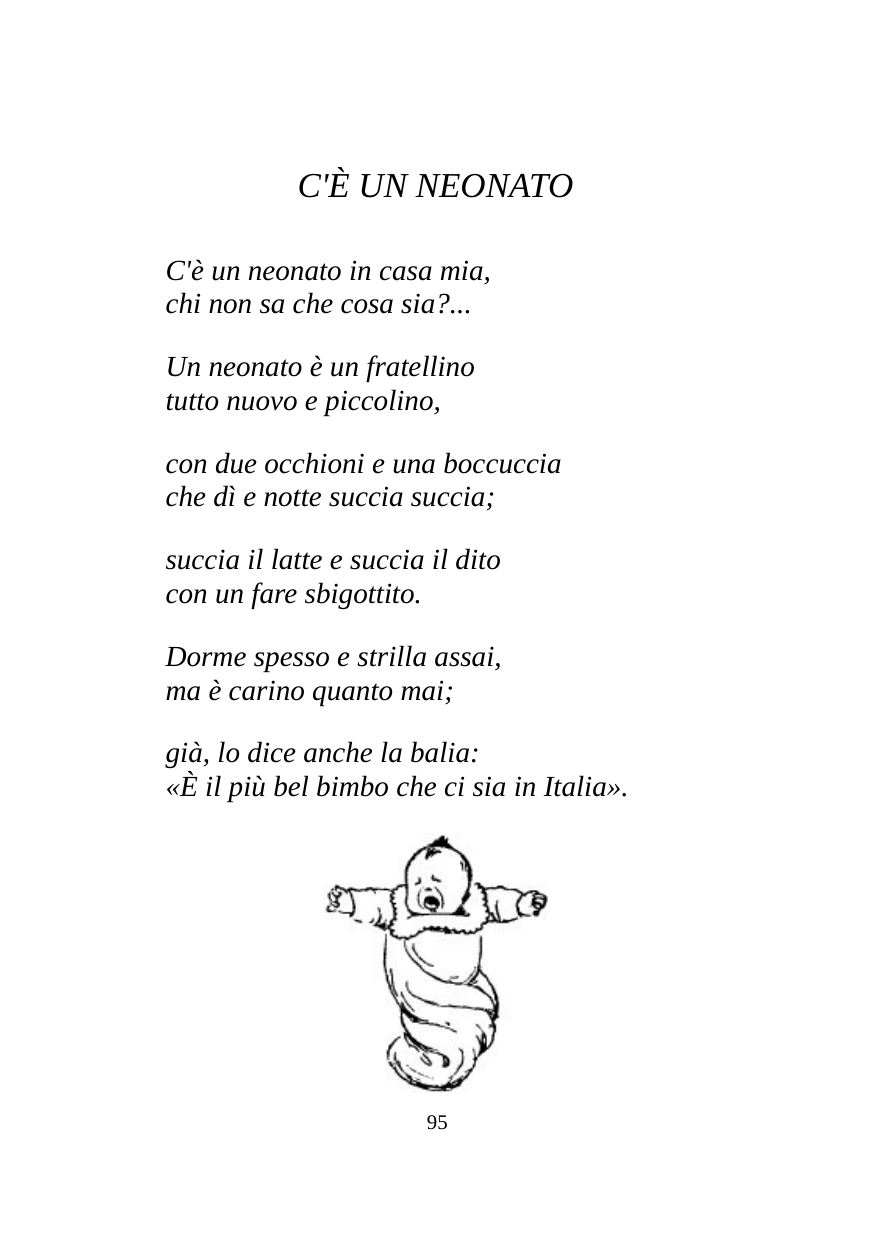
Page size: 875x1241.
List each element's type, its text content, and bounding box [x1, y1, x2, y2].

text Un neonato è un fratellino tutto nuovo e piccolino, [165, 349, 768, 416]
text succia il latte e succia il dito con un fare sbigottito. [165, 542, 768, 609]
picture [323, 833, 551, 1093]
text C'è un neonato in casa mia, chi non sa che cosa sia?... [165, 253, 768, 320]
text con due occhioni e una boccuccia che dì e notte succia succia; [165, 446, 768, 513]
subtitle C'È UN NEONATO [106, 165, 768, 206]
text già, lo dice anche la balia: «È il più bel bimbo che ci sia in Italia». [165, 736, 768, 803]
text Dorme spesso e strilla assai, ma è carino quanto mai; [165, 639, 768, 706]
